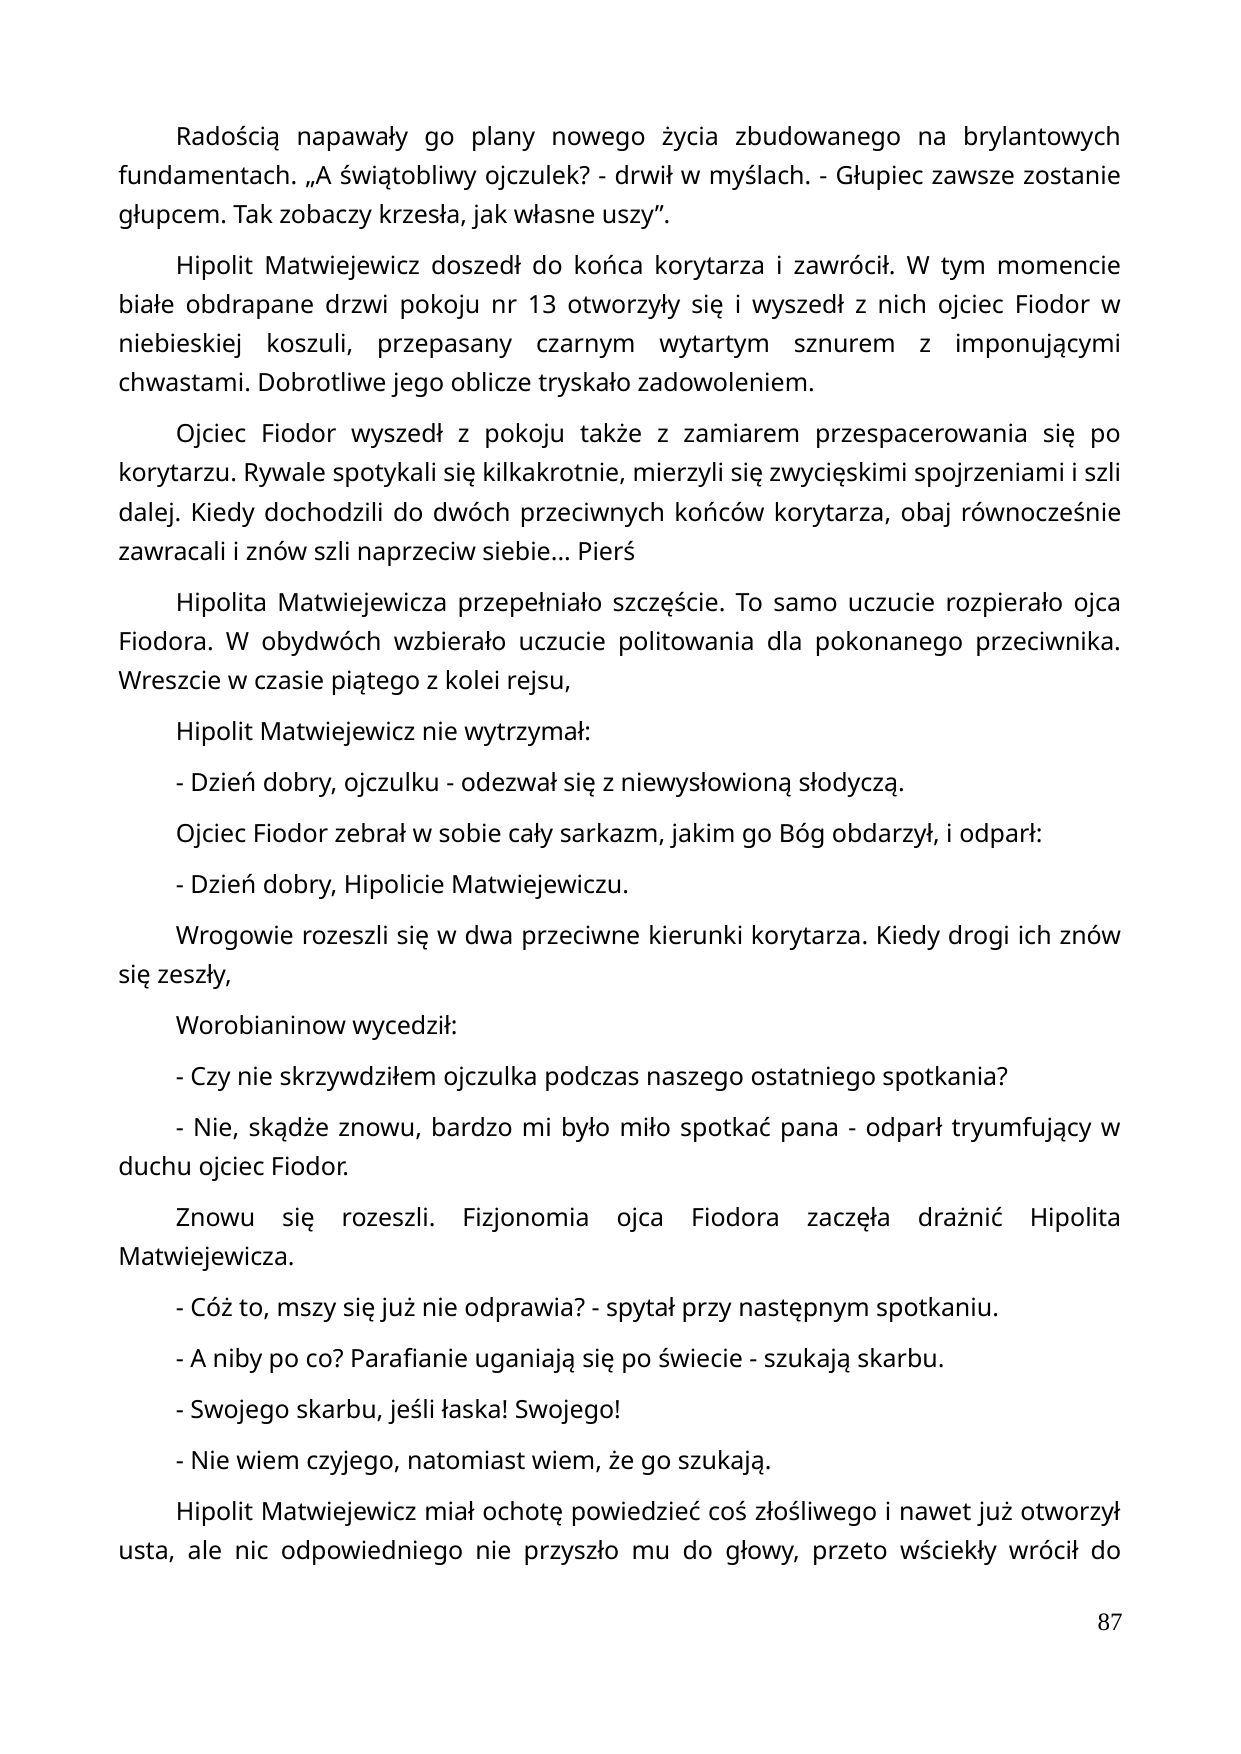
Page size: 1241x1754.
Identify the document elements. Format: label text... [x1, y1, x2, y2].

text Ojciec Fiodor wyszedł z pokoju także z zamiarem przespacerowania się po korytarzu. Rywale spotykali się kilkakrotnie, mierzyli się zwycięskimi spojrzeniami i szli dalej. Kiedy dochodzili do dwóch przeciwnych końców korytarza, obaj równocześnie zawracali i znów szli naprzeciw siebie... Pierś [118, 416, 1122, 567]
text - Nie wiem czyjego, natomiast wiem, że go szukają. [118, 1442, 1122, 1476]
text Hipolit Matwiejewicz miał ochotę powiedzieć coś złośliwego i nawet już otworzył usta, ale nic odpowiedniego nie przyszło mu do głowy, przeto wściekły wrócił do [118, 1493, 1122, 1566]
text - Dzień dobry, Hipolicie Matwiejewiczu. [118, 866, 1122, 900]
text Hipolit Matwiejewicz doszedł do końca korytarza i zawrócił. W tym momencie białe obdrapane drzwi pokoju nr 13 otworzyły się i wyszedł z nich ojciec Fiodor w niebieskiej koszuli, przepasany czarnym wytartym sznurem z imponującymi chwastami. Dobrotliwe jego oblicze tryskało zadowoleniem. [118, 247, 1122, 399]
text Hipolit Matwiejewicz nie wytrzymał: [118, 713, 1122, 748]
text - Cóż to, mszy się już nie odprawia? - spytał przy następnym spotkaniu. [118, 1289, 1122, 1323]
text - A niby po co? Parafianie uganiają się po świecie - szukają skarbu. [118, 1340, 1122, 1374]
text Znowu się rozeszli. Fizjonomia ojca Fiodora zaczęła drażnić Hipolita Matwiejewicza. [118, 1199, 1122, 1273]
text - Swojego skarbu, jeśli łaska! Swojego! [118, 1391, 1122, 1425]
text - Dzień dobry, ojczulku - odezwał się z niewysłowioną słodyczą. [118, 764, 1122, 798]
text Wrogowie rozeszli się w dwa przeciwne kierunki korytarza. Kiedy drogi ich znów się zeszły, [118, 917, 1122, 991]
text - Nie, skądże znowu, bardzo mi było miło spotkać pana - odparł tryumfujący w duchu ojciec Fiodor. [118, 1109, 1122, 1182]
text - Czy nie skrzywdziłem ojczulka podczas naszego ostatniego spotkania? [118, 1058, 1122, 1092]
text Worobianinow wycedził: [118, 1007, 1122, 1041]
text Hipolita Matwiejewicza przepełniało szczęście. To samo uczucie rozpierało ojca Fiodora. W obydwóch wzbierało uczucie politowania dla pokonanego przeciwnika. Wreszcie w czasie piątego z kolei rejsu, [118, 584, 1122, 697]
text Radością napawały go plany nowego życia zbudowanego na brylantowych fundamentach. „A świątobliwy ojczulek? - drwił w myślach. - Głupiec zawsze zostanie głupcem. Tak zobaczy krzesła, jak własne uszy”. [118, 118, 1122, 231]
text Ojciec Fiodor zebrał w sobie cały sarkazm, jakim go Bóg obdarzył, i odparł: [118, 815, 1122, 849]
